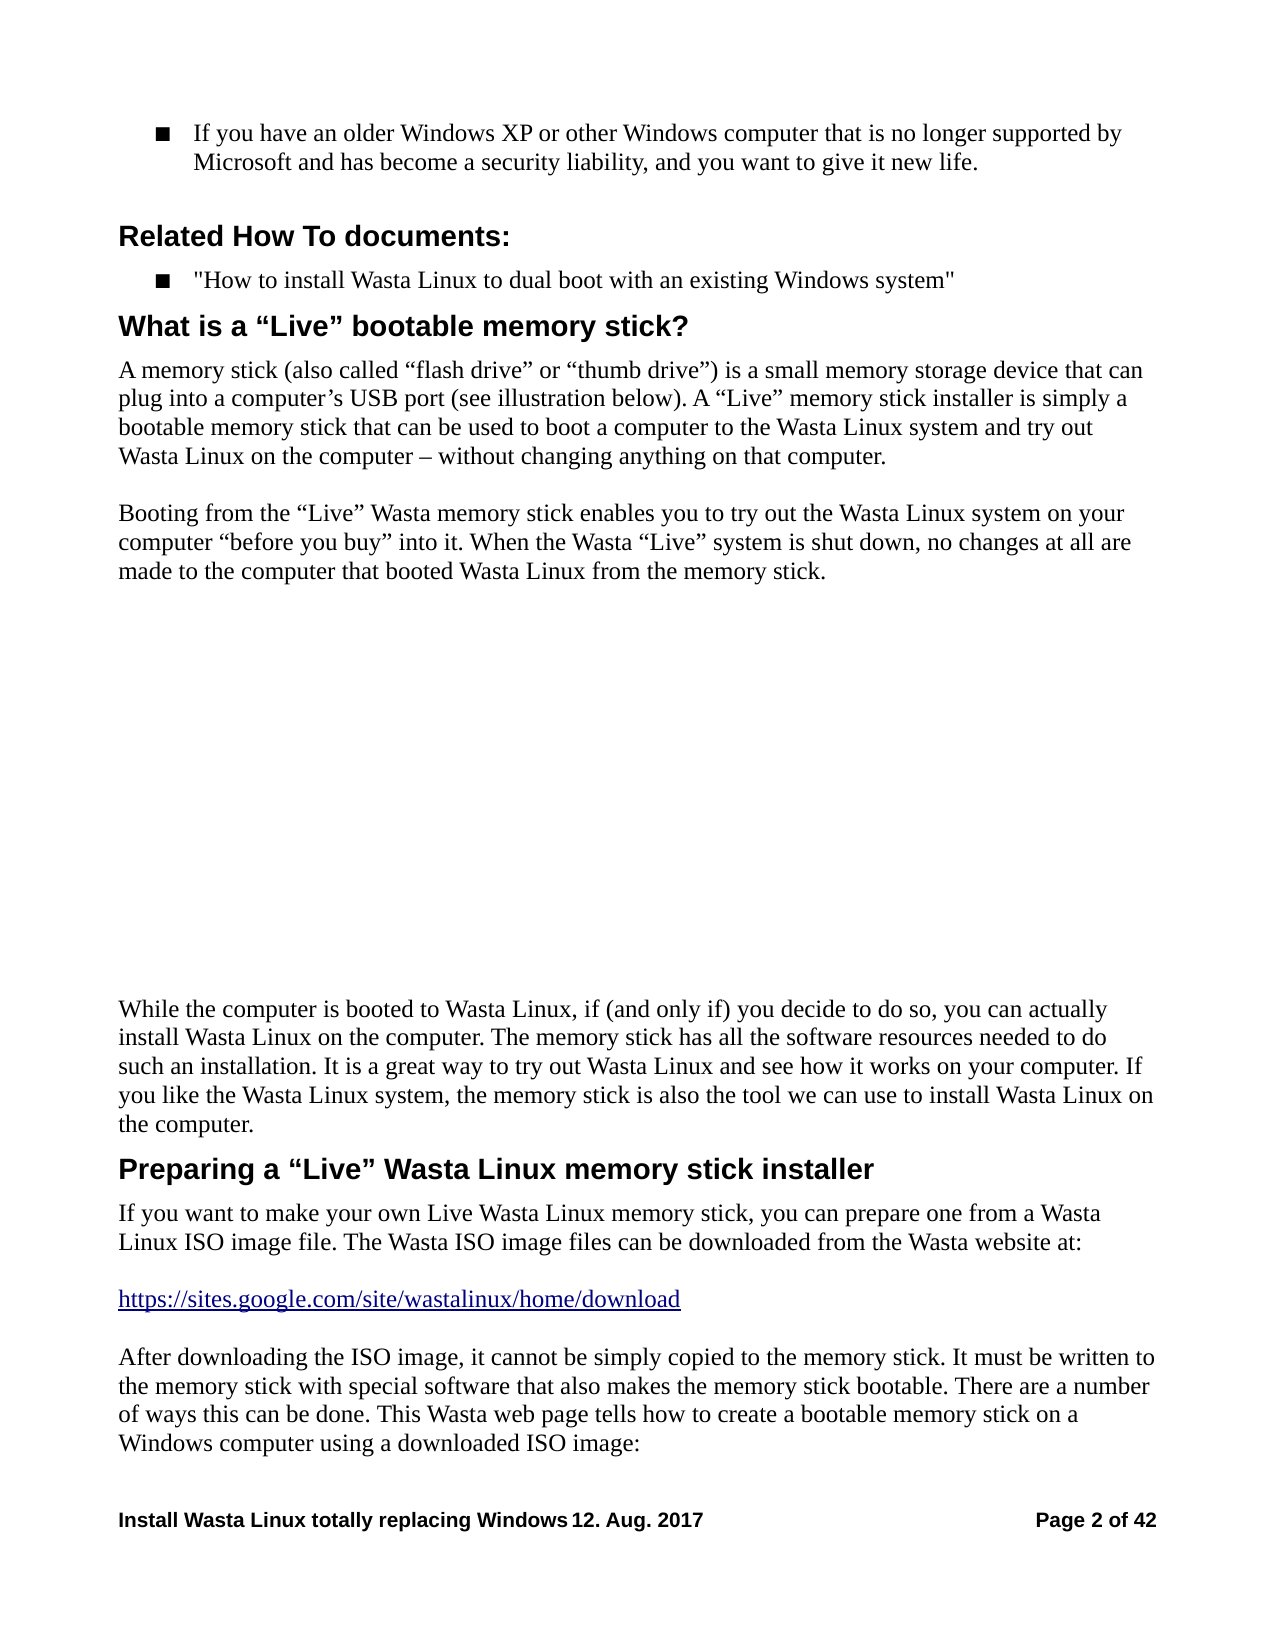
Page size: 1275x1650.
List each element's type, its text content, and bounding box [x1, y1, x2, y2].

text If you want to make your own Live Wasta Linux memory stick, you can prepare one from a Wasta Linux ISO image file. The Wasta ISO image files can be downloaded from the Wasta website at: [118, 1198, 1157, 1256]
subtitle Related How To documents: [118, 219, 1157, 253]
subtitle Preparing a “Live” Wasta Linux memory stick installer [118, 1152, 1157, 1186]
list If you have an older Windows XP or other Windows computer that is no longer supported by Microsoft and has become a security liability, and you want to give it new life. [156, 118, 1157, 176]
text A memory stick (also called “flash drive” or “thumb drive”) is a small memory storage device that can plug into a computer’s USB port (see illustration below). A “Live” memory stick installer is simply a bootable memory stick that can be used to boot a computer to the Wasta Linux system and try out Wasta Linux on the computer – without changing anything on that computer. [118, 355, 1157, 470]
text Booting from the “Live” Wasta memory stick enables you to try out the Wasta Linux system on your computer “before you buy” into it. When the Wasta “Live” system is shut down, no changes at all are made to the computer that booted Wasta Linux from the memory stick. [118, 498, 1157, 585]
subtitle What is a “Live” bootable memory stick? [118, 308, 1157, 342]
text https://sites.google.com/site/wastalinux/home/download [118, 1284, 1157, 1313]
text After downloading the ISO image, it cannot be simply copied to the memory stick. It must be written to the memory stick with special software that also makes the memory stick bootable. There are a number of ways this can be done. This Wasta web page tells how to create a bootable memory stick on a Windows computer using a downloaded ISO image: [118, 1342, 1157, 1457]
text While the computer is booted to Wasta Linux, if (and only if) you decide to do so, you can actually install Wasta Linux on the computer. The memory stick has all the software resources needed to do such an installation. It is a great way to try out Wasta Linux and see how it works on your computer. If you like the Wasta Linux system, the memory stick is also the tool we can use to install Wasta Linux on the computer. [118, 994, 1157, 1137]
list "How to install Wasta Linux to dual boot with an existing Windows system" [156, 265, 1157, 294]
